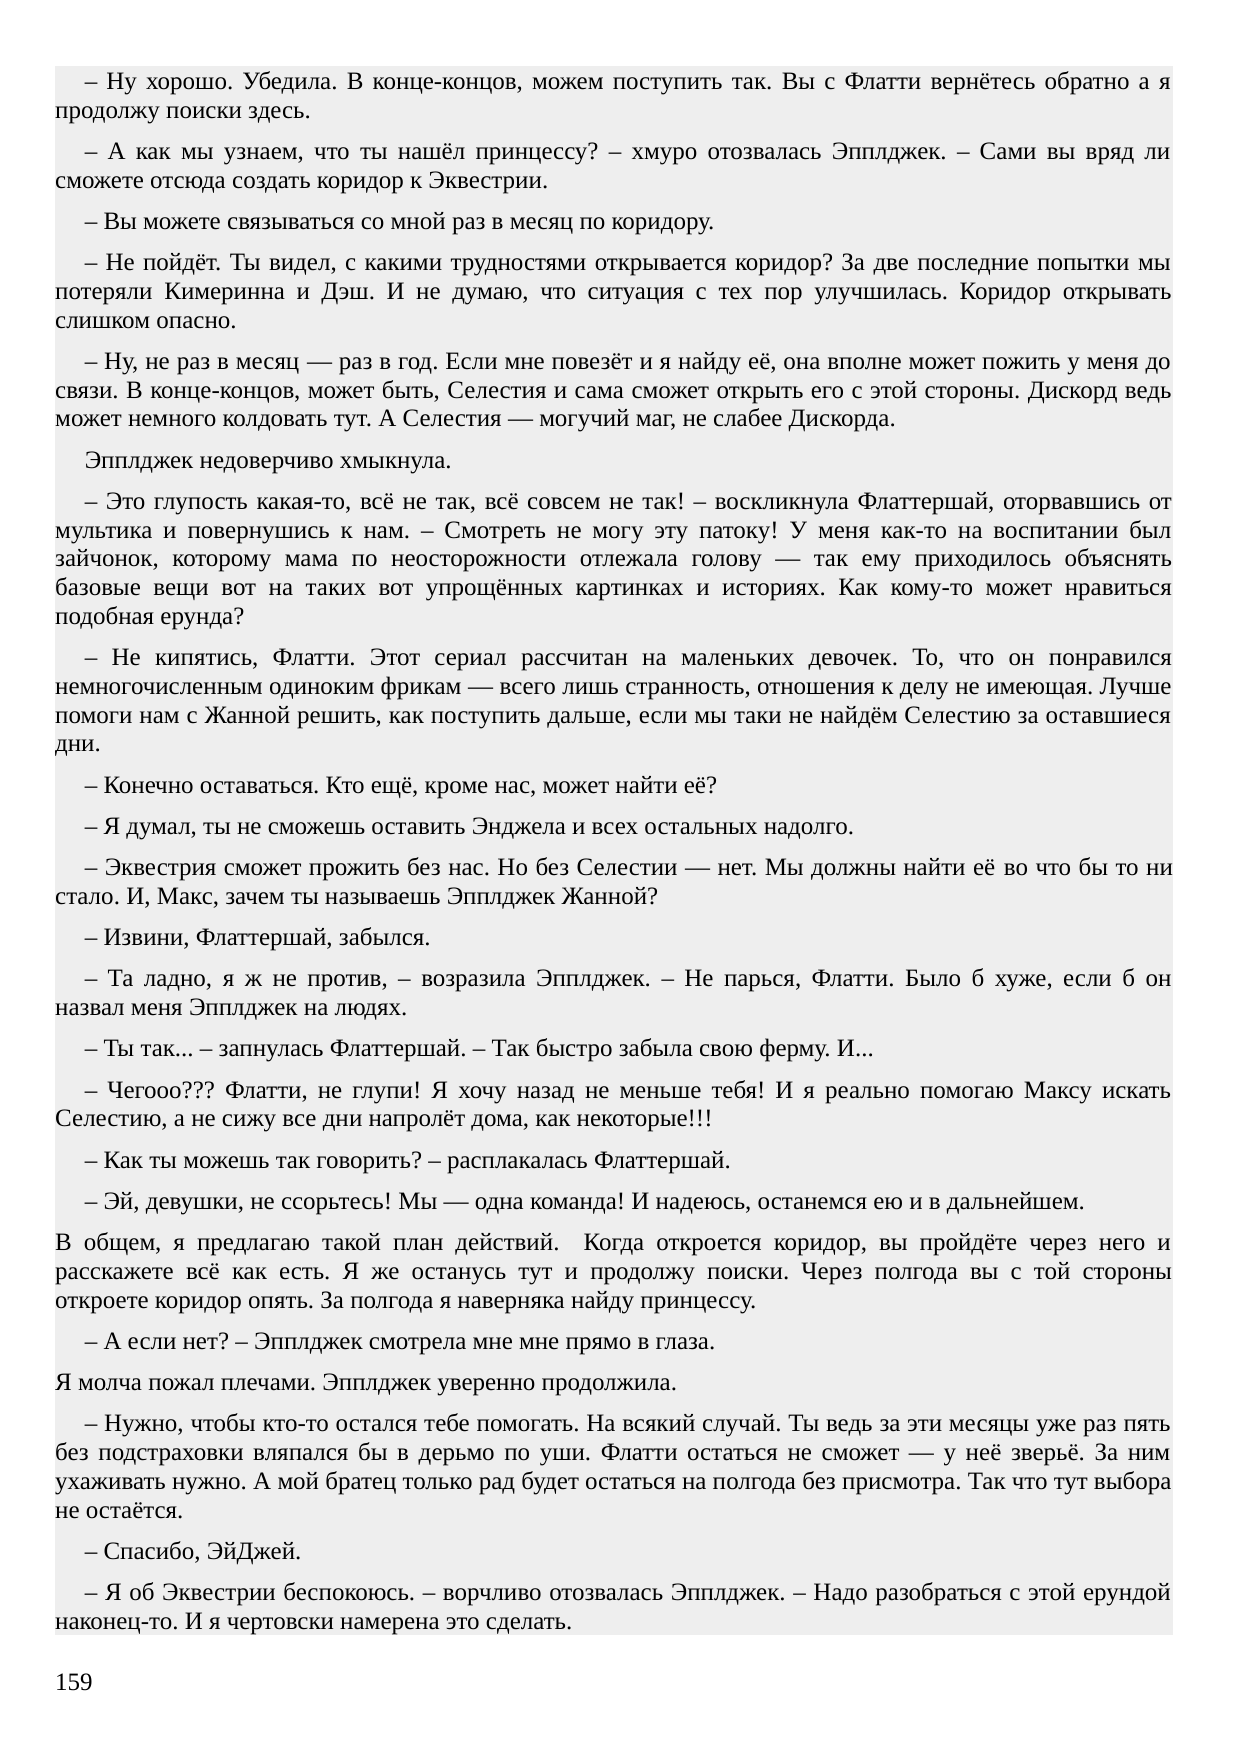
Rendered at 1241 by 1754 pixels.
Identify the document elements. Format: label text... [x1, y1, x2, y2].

text – Та ладно, я ж не против, – возразила Эпплджек. – Не парься, Флатти. Было б хуже, если б он назвал меня Эпплджек на людях. [55, 963, 1173, 1021]
text – Эй, девушки, не ссорьтесь! Мы — одна команда! И надеюсь, останемся ею и в дальнейшем. [55, 1186, 1173, 1215]
text – Нужно, чтобы кто-то остался тебе помогать. На всякий случай. Ты ведь за эти месяцы уже раз пять без подстраховки вляпался бы в дерьмо по уши. Флатти остаться не сможет — у неё зверьё. За ним ухаживать нужно. А мой братец только рад будет остаться на полгода без присмотра. Так что тут выбора не остаётся. [55, 1408, 1173, 1523]
text – Чегооо??? Флатти, не глупи! Я хочу назад не меньше тебя! И я реально помогаю Максу искать Селестию, а не сижу все дни напролёт дома, как некоторые!!! [55, 1075, 1173, 1132]
text – Извини, Флаттершай, забылся. [55, 922, 1173, 951]
list В общем, я предлагаю такой план действий. Когда откроется коридор, вы пройдёте через него и расскажете всё как есть. Я же останусь тут и продолжу поиски. Через полгода вы с той стороны откроете коридор опять. За полгода я наверняка найду принцессу. [55, 1227, 1173, 1313]
text – Я об Эквестрии беспокоюсь. – ворчливо отозвалась Эпплджек. – Надо разобраться с этой ерундой наконец-то. И я чертовски намерена это сделать. [55, 1577, 1173, 1635]
text – Как ты можешь так говорить? – расплакалась Флаттершай. [55, 1145, 1173, 1173]
text – Спасибо, ЭйДжей. [55, 1536, 1173, 1565]
text – Ну хорошо. Убедила. В конце-концов, можем поступить так. Вы с Флатти вернётесь обратно а я продолжу поиски здесь. [55, 66, 1173, 123]
text – Я думал, ты не сможешь оставить Энджела и всех остальных надолго. [55, 811, 1173, 840]
text – Не кипятись, Флатти. Этот сериал рассчитан на маленьких девочек. То, что он понравился немногочисленным одиноким фрикам — всего лишь странность, отношения к делу не имеющая. Лучше помоги нам с Жанной решить, как поступить дальше, если мы таки не найдём Селестию за оставшиеся дни. [55, 642, 1173, 757]
text – А если нет? – Эпплджек смотрела мне мне прямо в глаза. [55, 1326, 1173, 1355]
text – Конечно оставаться. Кто ещё, кроме нас, может найти её? [55, 770, 1173, 798]
text – Это глупость какая-то, всё не так, всё совсем не так! – воскликнула Флаттершай, оторвавшись от мультика и повернушись к нам. – Смотреть не могу эту патоку! У меня как-то на воспитании был зайчонок, которому мама по неосторожности отлежала голову — так ему приходилось объяснять базовые вещи вот на таких вот упрощённых картинках и историях. Как кому-то может нравиться подобная ерунда? [55, 486, 1173, 630]
text – Вы можете связываться со мной раз в месяц по коридору. [55, 206, 1173, 235]
text – Эквестрия сможет прожить без нас. Но без Селестии — нет. Мы должны найти её во что бы то ни стало. И, Макс, зачем ты называешь Эпплджек Жанной? [55, 852, 1173, 910]
text – Ты так... – запнулась Флаттершай. – Так быстро забыла свою ферму. И... [55, 1033, 1173, 1062]
text – Ну, не раз в месяц — раз в год. Если мне повезёт и я найду её, она вполне может пожить у меня до связи. В конце-концов, может быть, Селестия и сама сможет открыть его с этой стороны. Дискорд ведь может немного колдовать тут. А Селестия — могучий маг, не слабее Дискорда. [55, 346, 1173, 432]
text Эпплджек недоверчиво хмыкнула. [55, 445, 1173, 473]
text – Не пойдёт. Ты видел, с какими трудностями открывается коридор? За две последние попытки мы потеряли Кимеринна и Дэш. И не думаю, что ситуация с тех пор улучшилась. Коридор открывать слишком опасно. [55, 247, 1173, 333]
list Я молча пожал плечами. Эпплджек уверенно продолжила. [55, 1367, 1173, 1396]
text – А как мы узнаем, что ты нашёл принцессу? – хмуро отозвалась Эпплджек. – Сами вы вряд ли сможете отсюда создать коридор к Эквестрии. [55, 136, 1173, 193]
